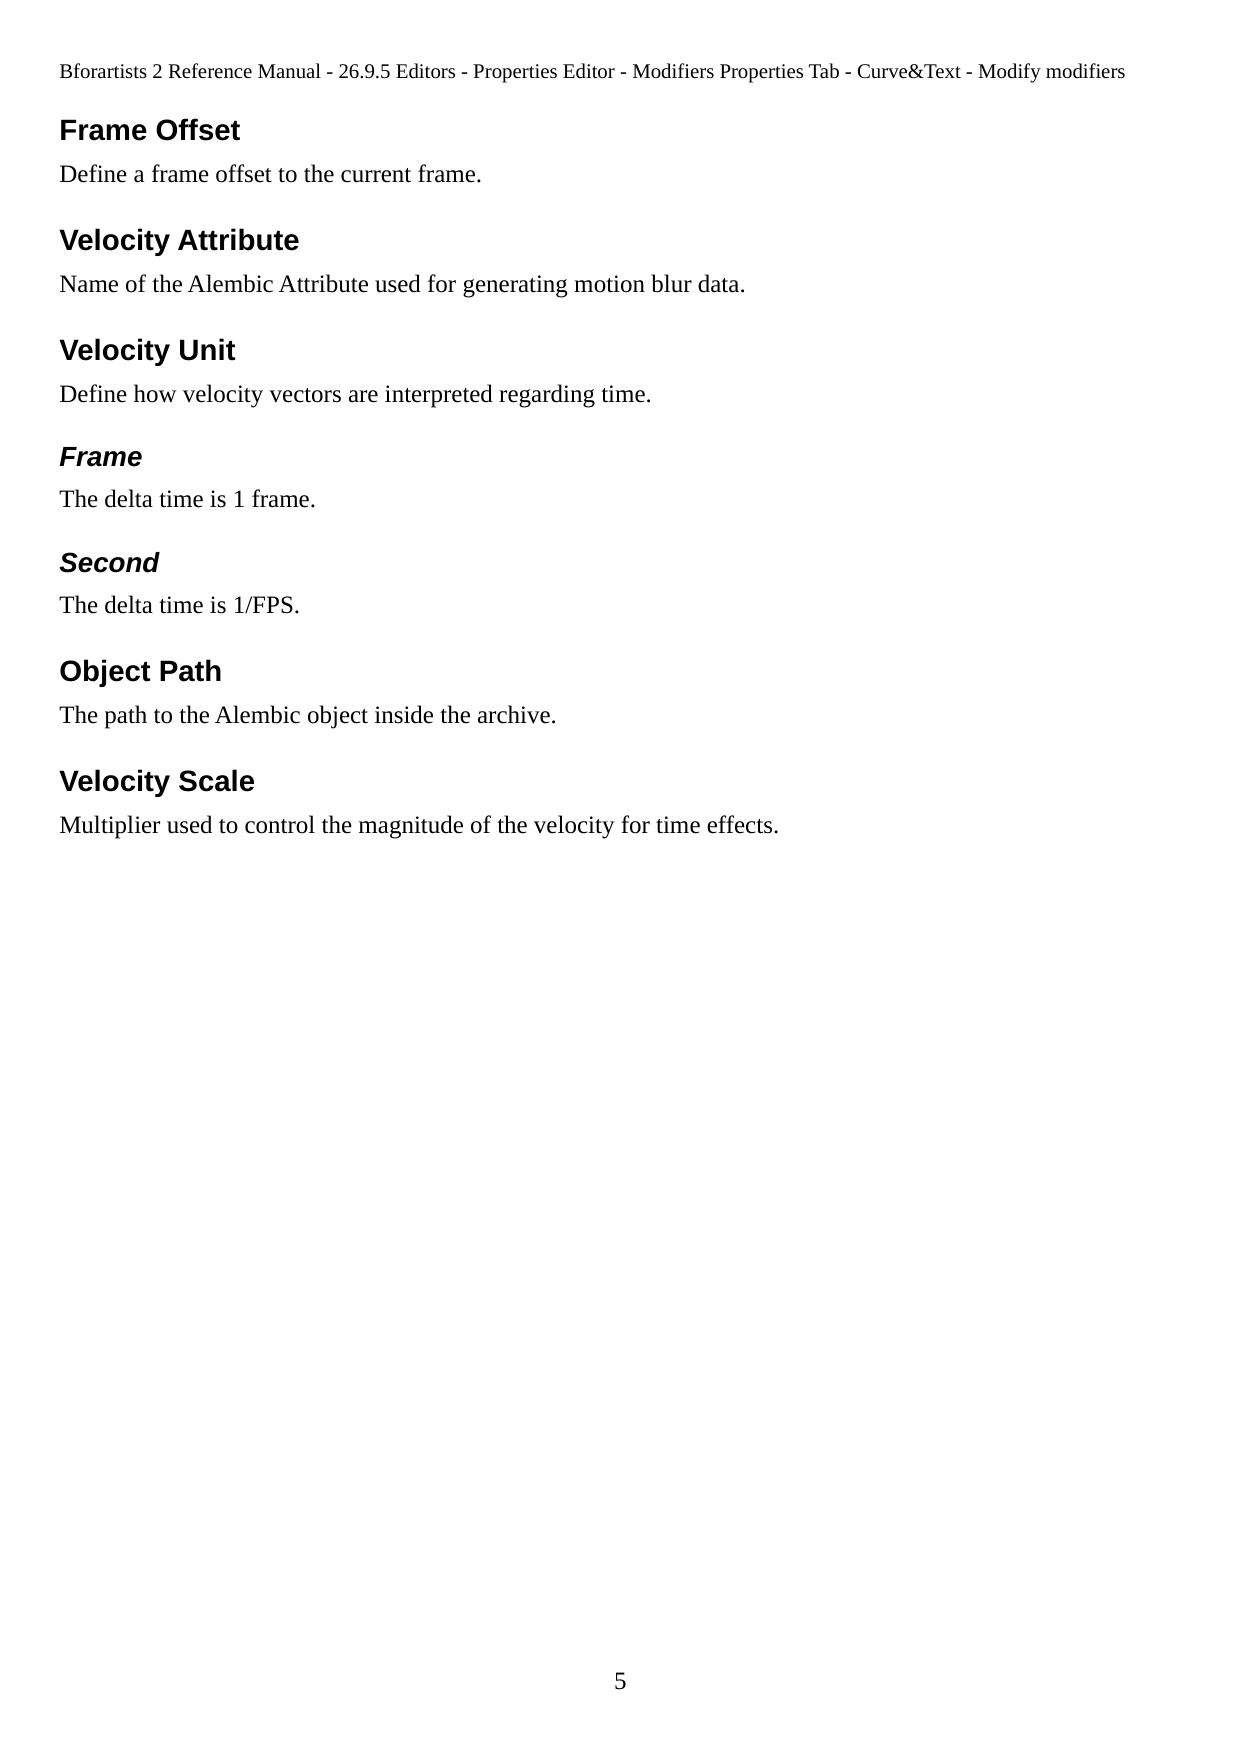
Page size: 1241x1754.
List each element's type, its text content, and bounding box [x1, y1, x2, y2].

subtitle Frame Offset [59, 113, 1181, 146]
subtitle Second [59, 546, 1181, 578]
text Multiplier used to control the magnitude of the velocity for time effects. [59, 810, 1181, 839]
subtitle Velocity Unit [59, 332, 1181, 366]
text Define how velocity vectors are interpreted regarding time. [59, 379, 1181, 407]
subtitle Frame [59, 440, 1181, 472]
text Define a frame offset to the current frame. [59, 159, 1181, 188]
text The delta time is 1/FPS. [59, 591, 1181, 619]
subtitle Velocity Attribute [59, 222, 1181, 256]
text Name of the Alembic Attribute used for generating motion blur data. [59, 269, 1181, 297]
subtitle Object Path [59, 654, 1181, 688]
subtitle Velocity Scale [59, 764, 1181, 798]
text The delta time is 1 frame. [59, 484, 1181, 513]
text The path to the Alembic object inside the archive. [59, 700, 1181, 729]
